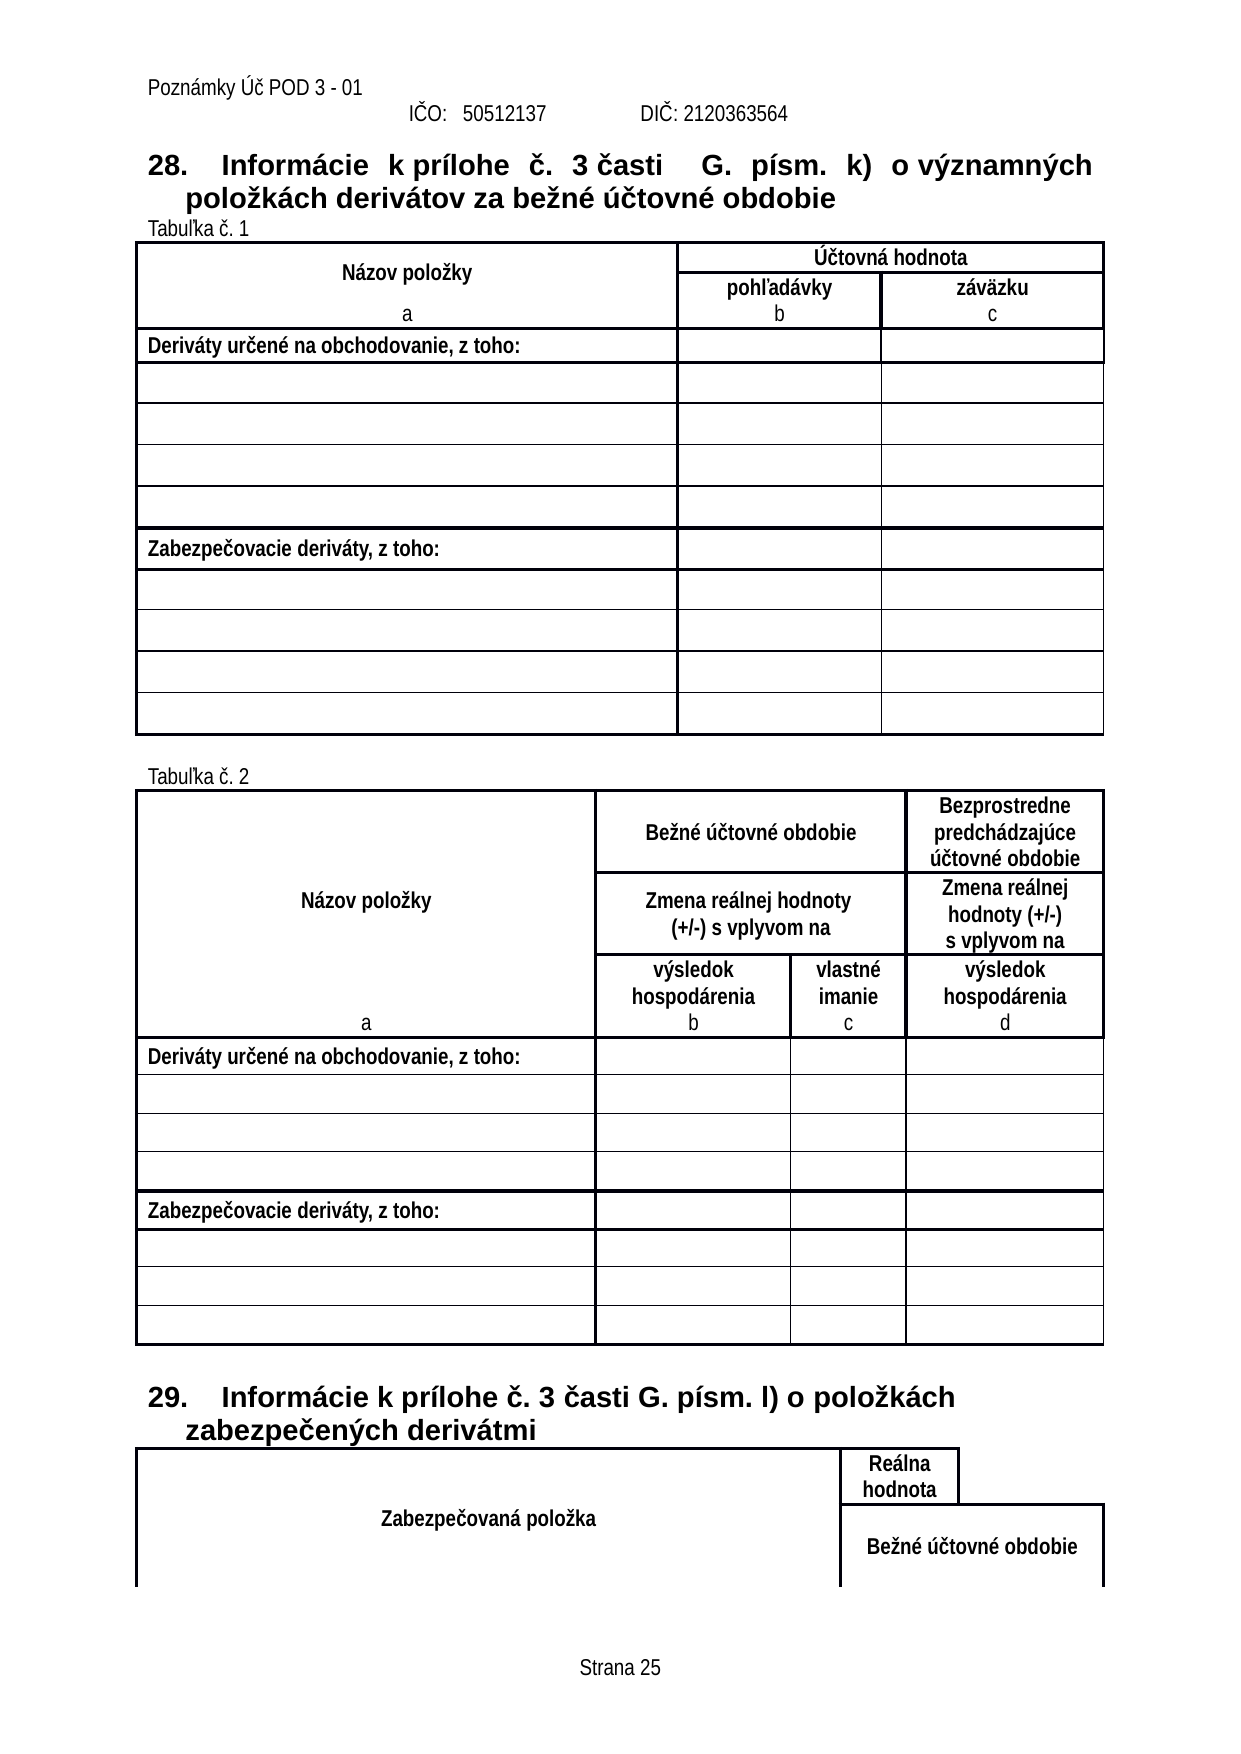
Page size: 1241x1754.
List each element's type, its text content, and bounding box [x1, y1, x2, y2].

table_cell vlastné imanie [792, 956, 904, 1009]
table_cell [597, 1267, 790, 1304]
table_cell [791, 1152, 905, 1189]
table_cell [597, 1039, 790, 1074]
table_cell [679, 487, 881, 526]
table_cell [138, 404, 676, 444]
table_cell [597, 1231, 790, 1266]
table_cell [679, 571, 881, 609]
table_cell [138, 1231, 594, 1266]
table_cell [138, 1114, 594, 1151]
table_cell [907, 1306, 1103, 1343]
table_cell a [138, 300, 676, 327]
table_header Účtovná hodnota [679, 244, 1102, 271]
table_cell [138, 1152, 594, 1189]
table_cell [679, 330, 880, 361]
title Informácie k prílohe č. 3 časti G. písm. l) o položkách zabezpečených derivátmi [148, 1380, 1092, 1447]
table_cell [138, 1075, 594, 1112]
table_cell Bežné účtovné obdobie [842, 1506, 1102, 1587]
table_cell [597, 1114, 790, 1151]
table_cell [679, 445, 881, 485]
table_cell [679, 364, 881, 402]
table_cell [907, 1075, 1103, 1112]
table_cell [882, 530, 1103, 568]
table_cell [791, 1231, 905, 1266]
table_cell [882, 330, 1103, 361]
table_cell [138, 445, 676, 485]
table_cell [138, 364, 676, 402]
table_cell záväzku [883, 274, 1102, 300]
table_cell [882, 610, 1103, 650]
title Informácie k prílohe č. 3 časti G. písm. k) o významných položkách derivátov za bežné účtovné obdobie [148, 148, 1092, 215]
table_cell [882, 445, 1103, 485]
table_cell Deriváty určené na obchodovanie, z toho: [138, 330, 676, 361]
table_cell [907, 1152, 1103, 1189]
table_cell c [792, 1009, 904, 1036]
table_cell [882, 652, 1103, 692]
table_cell [791, 1075, 905, 1112]
table_cell [907, 1267, 1103, 1304]
table_cell [907, 1114, 1103, 1151]
table_cell [907, 1231, 1103, 1266]
table_header Názov položky [138, 792, 594, 1009]
table_cell [882, 571, 1103, 609]
table_cell [907, 1039, 1103, 1074]
table_cell [882, 693, 1103, 733]
table_cell [679, 530, 881, 568]
table_cell [138, 571, 676, 609]
table_cell [138, 1267, 594, 1304]
table_header Reálna hodnota [842, 1450, 957, 1503]
table_cell [138, 693, 676, 733]
table_cell [791, 1039, 905, 1074]
table_cell [882, 364, 1103, 402]
table_header Bežné účtovné obdobie [597, 792, 904, 871]
table_cell c [883, 300, 1102, 327]
table_header Názov položky [138, 244, 676, 300]
table_cell [679, 693, 881, 733]
table_cell [791, 1306, 905, 1343]
table_cell [791, 1114, 905, 1151]
table_cell [138, 1306, 594, 1343]
table_cell [138, 487, 676, 526]
text Tabuľka č. 2 [148, 763, 1092, 789]
table_cell [679, 610, 881, 650]
table_cell [597, 1152, 790, 1189]
table_cell Zmena reálnej hodnoty (+/-) s vplyvom na [908, 874, 1102, 953]
table_header Zabezpečovaná položka [138, 1450, 839, 1587]
table_cell Zabezpečovacie deriváty, z toho: [138, 1193, 594, 1228]
table_cell Deriváty určené na obchodovanie, z toho: [138, 1039, 594, 1074]
table_cell Zabezpečovacie deriváty, z toho: [138, 530, 676, 568]
table_cell [679, 652, 881, 692]
table_cell [882, 487, 1103, 526]
table_cell pohľadávky [679, 274, 879, 300]
table_cell [138, 652, 676, 692]
table_cell [791, 1193, 905, 1228]
table_cell b [679, 300, 879, 327]
table_cell [907, 1193, 1103, 1228]
table_cell a [138, 1009, 594, 1036]
table_cell b [597, 1009, 789, 1036]
table_cell [597, 1306, 790, 1343]
table_cell [882, 404, 1103, 444]
table_cell výsledok hospodárenia [908, 956, 1102, 1009]
text Tabuľka č. 1 [148, 215, 1092, 241]
table_cell výsledok hospodárenia [597, 956, 789, 1009]
table_cell [597, 1075, 790, 1112]
table_cell Zmena reálnej hodnoty (+/-) s vplyvom na [597, 874, 904, 953]
table_cell d [908, 1009, 1102, 1036]
table_header Bezprostredne predchádzajúce účtovné obdobie [908, 792, 1102, 871]
table_cell [597, 1193, 790, 1228]
table_cell [679, 404, 881, 444]
table_cell [791, 1267, 905, 1304]
table_cell [138, 610, 676, 650]
